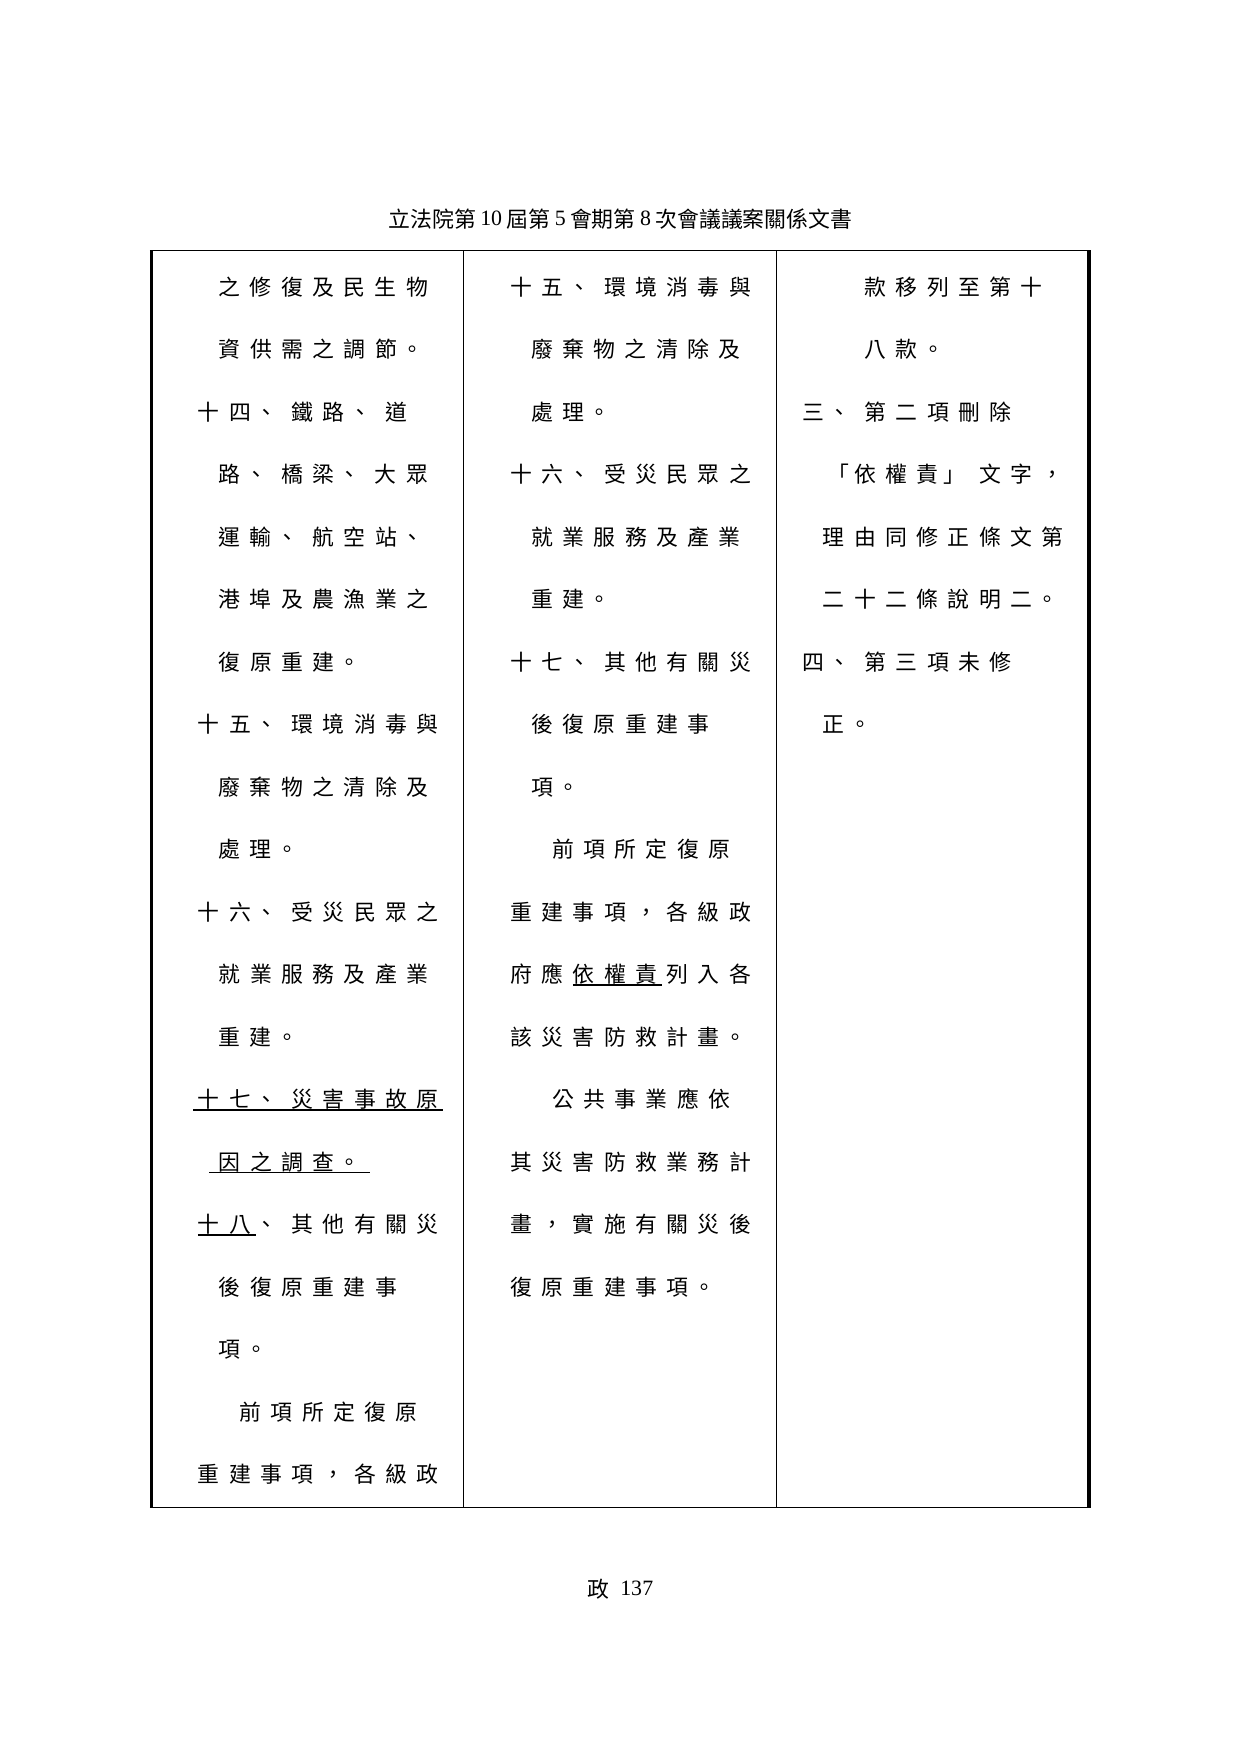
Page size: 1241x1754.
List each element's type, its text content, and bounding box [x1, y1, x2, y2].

table_cell 款移列至第十八款。 三、第二項刪除「依權責」文字，理由同修正條文第二十二條說明二。 四、第三項未修正。 [777, 251, 1087, 1507]
table_cell 十五、環境消毒與廢棄物之清除及處理。 十六、受災民眾之就業服務及產業重建。 十七、其他有關災後復原重建事項。 前項所定復原重建事項，各級政府應依權責列入各該災害防救計畫。 公共事業應依其災害防救業務計畫，實施有關災後復原重建事項。 [464, 251, 776, 1507]
table_cell 之修復及民生物資供需之調節。 十四、鐵路、道路、橋梁、大眾運輸、航空站、港埠及農漁業之復原重建。 十五、環境消毒與廢棄物之清除及處理。 十六、受災民眾之就業服務及產業重建。 十七、災害事故原因之調查。 十八、其他有關災後復原重建事項。 前項所定復原重建事項，各級政 [153, 251, 463, 1507]
